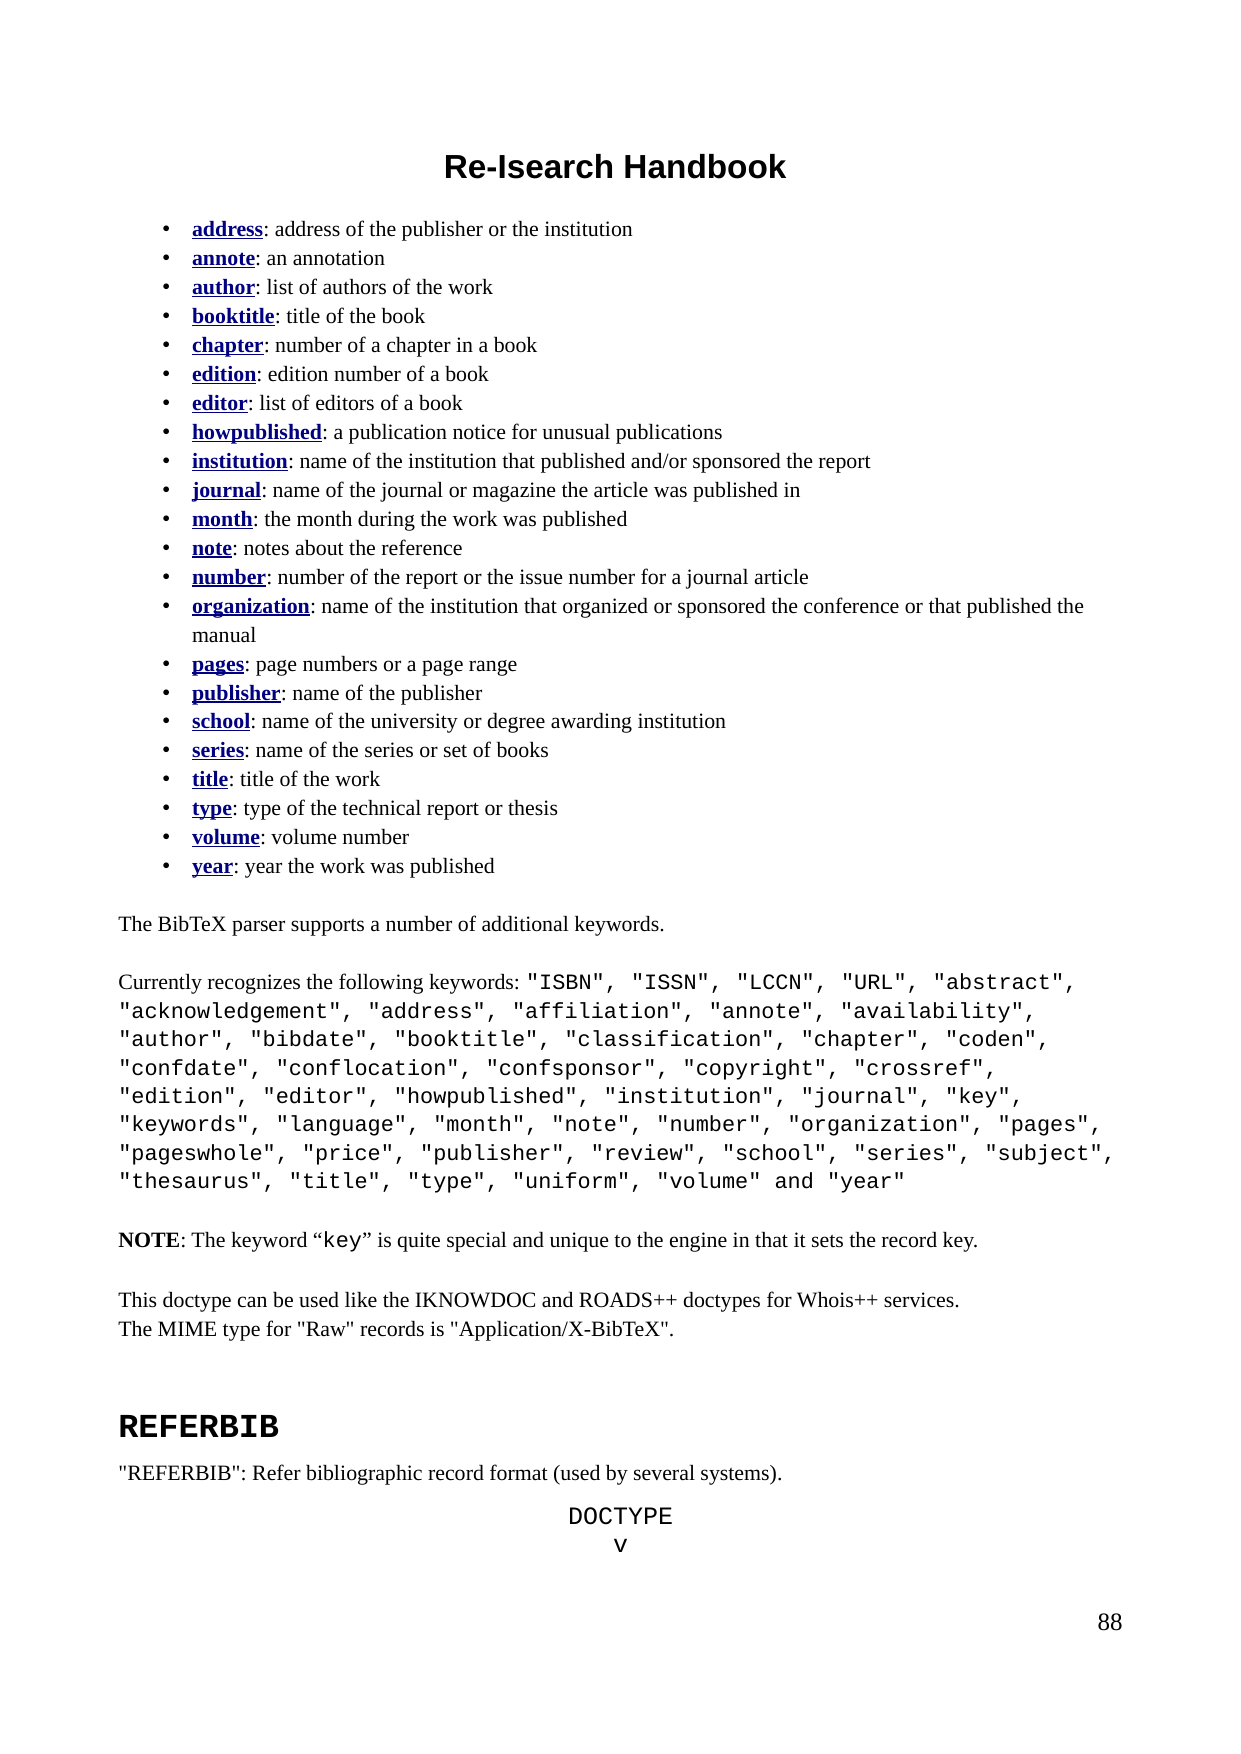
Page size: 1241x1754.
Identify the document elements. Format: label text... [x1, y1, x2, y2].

list year: year the work was published [162, 853, 1122, 878]
text v [118, 1532, 1122, 1560]
list institution: name of the institution that published and/or sponsored the report [162, 448, 1122, 473]
list organization: name of the institution that organized or sponsored the conference or that published the manual [162, 593, 1122, 647]
list author: list of authors of the work [162, 274, 1122, 299]
list editor: list of editors of a book [162, 390, 1122, 415]
list publisher: name of the publisher [162, 679, 1122, 705]
list volume: volume number [162, 824, 1122, 849]
text Currently recognizes the following keywords: "ISBN", "ISSN", "LCCN", "URL", "abstract", "acknowledgement", "address", "affiliation", "annote", "availability", "author", "bibdate", "booktitle", "classification", "chapter", "coden", "confdate", "conflocation", "confsponsor", "copyright", "crossref", "edition", "editor", "howpublished", "institution", "journal", "key", "keywords", "language", "month", "note", "number", "organization", "pages", "pageswhole", "price", "publisher", "review", "school", "series", "subject", "thesaurus", "title", "type", "uniform", "volume" and "year" [118, 969, 1122, 1195]
text This doctype can be used like the IKNOWDOC and ROADS++ doctypes for Whois++ services. [118, 1287, 1122, 1312]
list annote: an annotation [162, 245, 1122, 270]
subtitle REFERBIB [118, 1409, 1122, 1447]
list series: name of the series or set of books [162, 737, 1122, 763]
list note: notes about the reference [162, 535, 1122, 560]
list howpublished: a publication notice for unusual publications [162, 419, 1122, 444]
text "REFERBIB": Refer bibliographic record format (used by several systems). [118, 1460, 1122, 1485]
list title: title of the work [162, 766, 1122, 792]
list pages: page numbers or a page range [162, 651, 1122, 676]
list type: type of the technical report or thesis [162, 795, 1122, 821]
list booktitle: title of the book [162, 303, 1122, 328]
text NOTE: The keyword “key” is quite special and unique to the engine in that it sets the record key. [118, 1227, 1122, 1254]
list journal: name of the journal or magazine the article was published in [162, 477, 1122, 502]
list school: name of the university or degree awarding institution [162, 708, 1122, 734]
list address: address of the publisher or the institution [162, 216, 1122, 241]
list edition: edition number of a book [162, 361, 1122, 386]
text DOCTYPE [118, 1504, 1122, 1532]
list chapter: number of a chapter in a book [162, 332, 1122, 357]
list month: the month during the work was published [162, 506, 1122, 531]
list number: number of the report or the issue number for a journal article [162, 564, 1122, 589]
text The MIME type for "Raw" records is "Application/X-BibTeX". [118, 1316, 1122, 1341]
text The BibTeX parser supports a number of additional keywords. [118, 911, 1122, 936]
